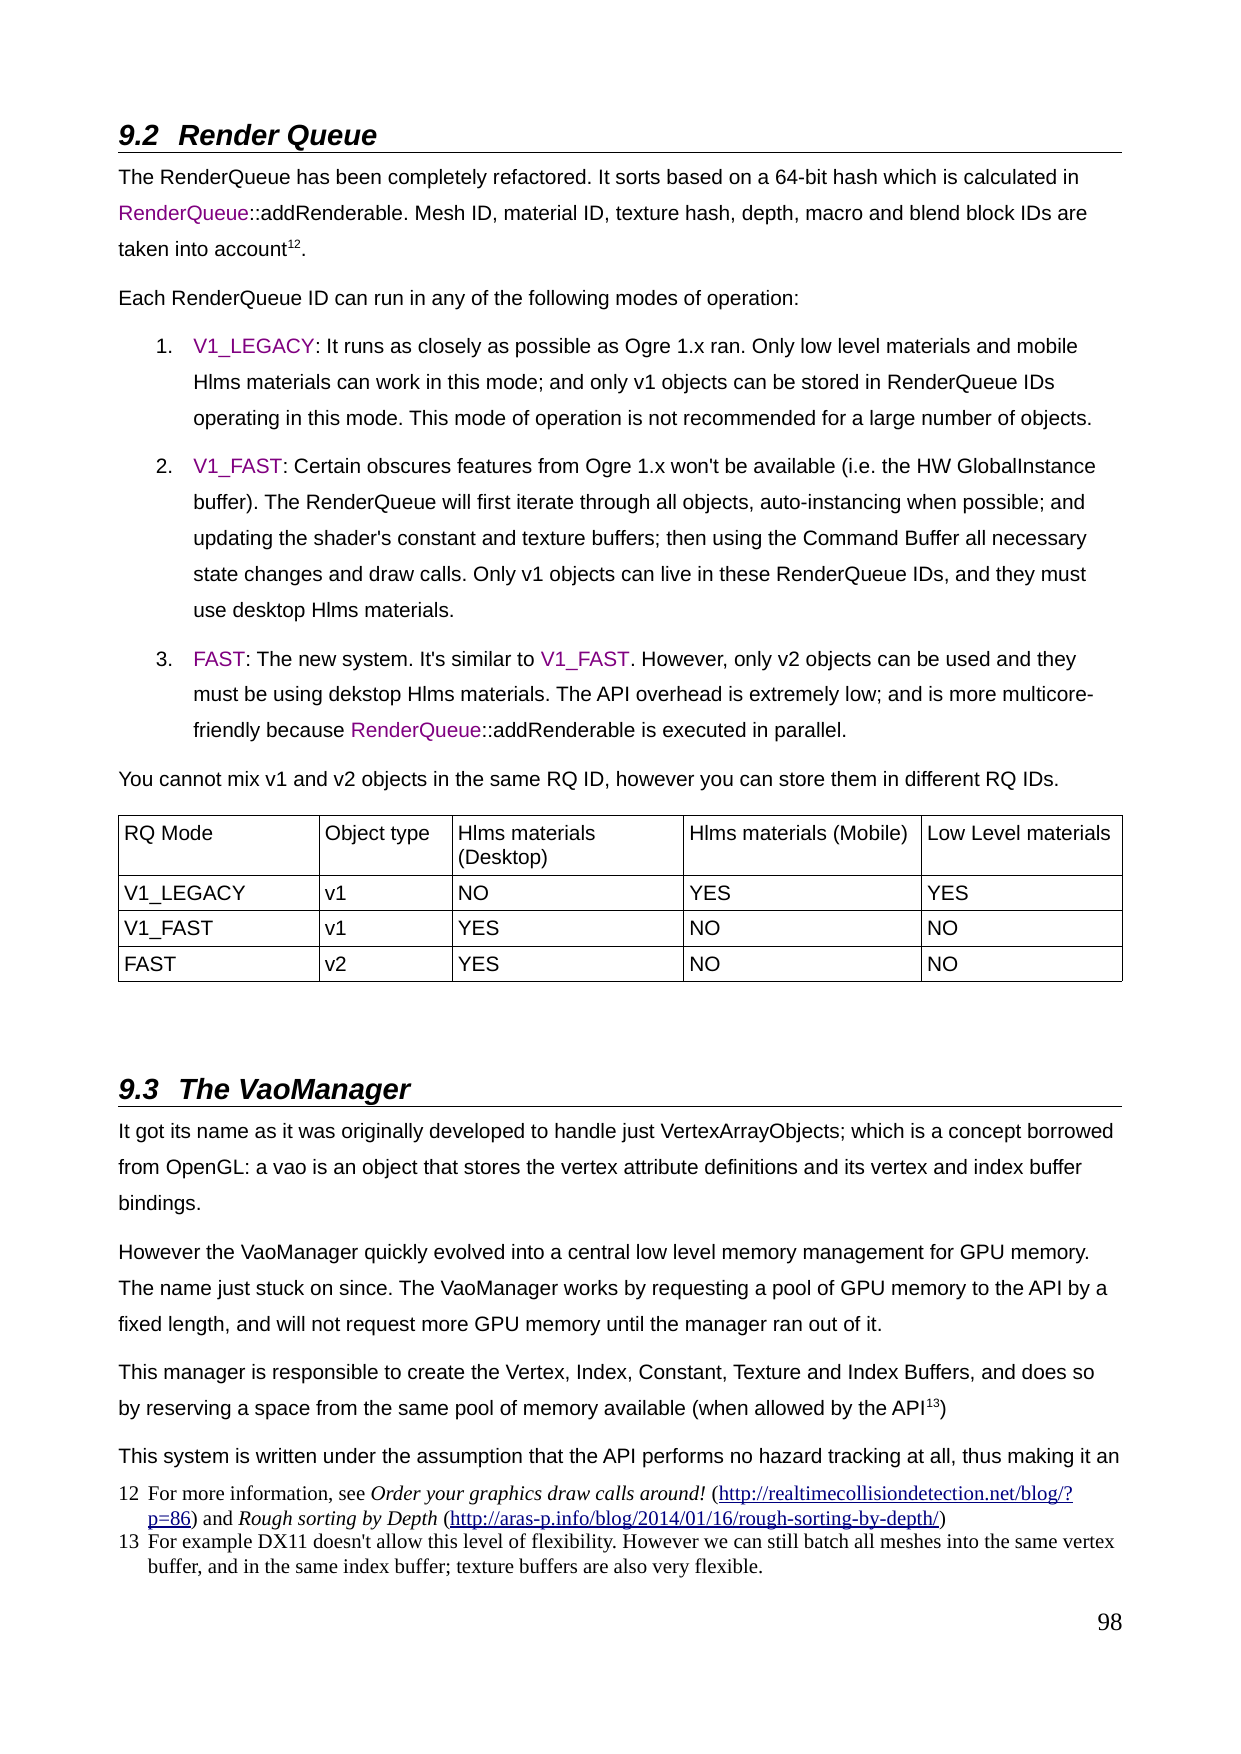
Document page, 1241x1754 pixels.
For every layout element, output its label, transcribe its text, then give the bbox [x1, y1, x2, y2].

table_header RQ Mode [119, 816, 319, 874]
table_cell v1 [320, 911, 452, 946]
table_cell YES [684, 876, 921, 910]
table_cell NO [922, 911, 1122, 946]
table_cell NO [684, 911, 921, 946]
text You cannot mix v1 and v2 objects in the same RQ ID, however you can store them in different RQ IDs. [118, 767, 1122, 791]
text The RenderQueue has been completely refactored. It sorts based on a 64-bit hash which is calculated in RenderQueue::addRenderable. Mesh ID, material ID, texture hash, depth, macro and blend block IDs are taken into account. [118, 165, 1122, 261]
list V1_LEGACY: It runs as closely as possible as Ogre 1.x ran. Only low level materials and mobile Hlms materials can work in this mode; and only v1 objects can be stored in RenderQueue IDs operating in this mode. This mode of operation is not recommended for a large number of objects. [156, 334, 1122, 430]
table_cell NO [684, 947, 921, 981]
text Each RenderQueue ID can run in any of the following modes of operation: [118, 285, 1122, 309]
table_cell V1_FAST [119, 911, 319, 946]
table_header Hlms materials (Mobile) [684, 816, 921, 874]
text For example DX11 doesn't allow this level of flexibility. However we can still batch all meshes into the same vertex buffer, and in the same index buffer; texture buffers are also very flexible. [118, 1529, 1122, 1578]
table_cell v2 [320, 947, 452, 981]
table_cell YES [453, 911, 683, 946]
table_cell V1_LEGACY [119, 876, 319, 910]
table_cell v1 [320, 876, 452, 910]
text It got its name as it was originally developed to handle just VertexArrayObjects; which is a concept borrowed from OpenGL: a vao is an object that stores the vertex attribute definitions and its vertex and index buffer bindings. [118, 1119, 1122, 1215]
text This manager is responsible to create the Vertex, Index, Constant, Texture and Index Buffers, and does so by reserving a space from the same pool of memory available (when allowed by the API) [118, 1360, 1122, 1420]
text This system is written under the assumption that the API performs no hazard tracking at all, thus making it an [118, 1444, 1122, 1468]
table_header Hlms materials (Desktop) [453, 816, 683, 874]
text For more information, see Order your graphics draw calls around! (http://realtimecollisiondetection.net/blog/?p=86) and Rough sorting by Depth (http://aras-p.info/blog/2014/01/16/rough-sorting-by-depth/) [118, 1481, 1122, 1529]
list V1_FAST: Certain obscures features from Ogre 1.x won't be available (i.e. the HW GlobalInstance buffer). The RenderQueue will first iterate through all objects, auto-instancing when possible; and updating the shader's constant and texture buffers; then using the Command Buffer all necessary state changes and draw calls. Only v1 objects can live in these RenderQueue IDs, and they must use desktop Hlms materials. [156, 454, 1122, 622]
list FAST: The new system. It's similar to V1_FAST. However, only v2 objects can be used and they must be using dekstop Hlms materials. The API overhead is extremely low; and is more multicore-friendly because RenderQueue::addRenderable is executed in parallel. [156, 646, 1122, 742]
table_cell YES [922, 876, 1122, 910]
table_header Low Level materials [922, 816, 1122, 874]
subtitle Render Queue [118, 118, 1122, 152]
table_header Object type [320, 816, 452, 874]
table_cell NO [453, 876, 683, 910]
text However the VaoManager quickly evolved into a central low level memory management for GPU memory. The name just stuck on since. The VaoManager works by requesting a pool of GPU memory to the API by a fixed length, and will not request more GPU memory until the manager ran out of it. [118, 1239, 1122, 1335]
subtitle The VaoManager [118, 1072, 1122, 1106]
table_cell FAST [119, 947, 319, 981]
table_cell YES [453, 947, 683, 981]
table_cell NO [922, 947, 1122, 981]
